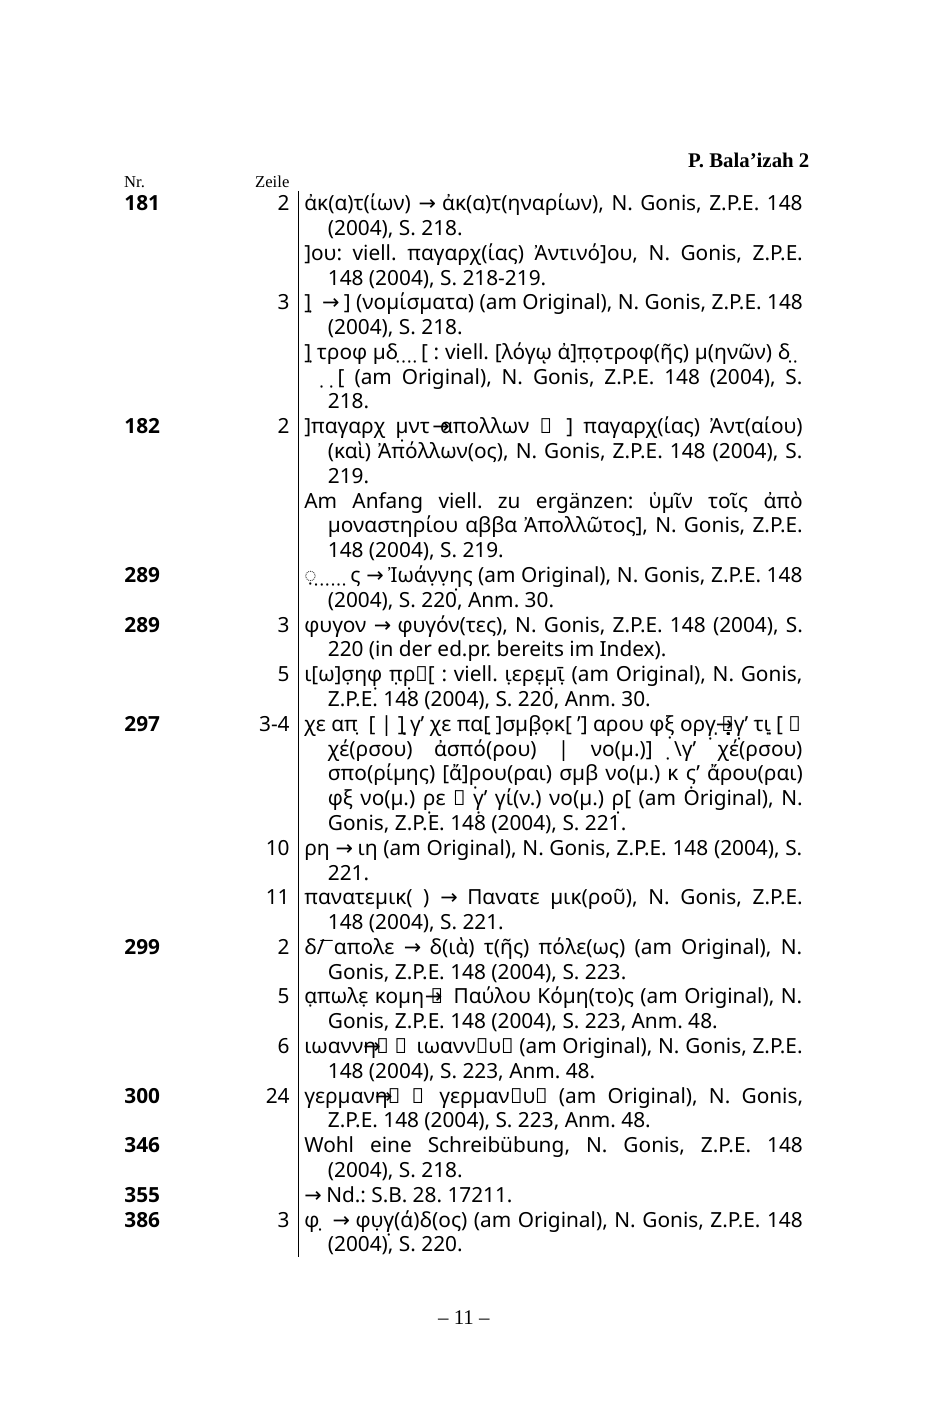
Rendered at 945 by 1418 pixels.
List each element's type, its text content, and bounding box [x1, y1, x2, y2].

table_cell ρη → ιη (am Original), N. Gonis, Z.P.E. 148 (2004), S. 221. [299, 835, 809, 885]
table_cell Wohl eine Schreibübung, N. Gonis, Z.P.E. 148 (2004), S. 218. [299, 1133, 809, 1182]
table_cell 300 [118, 1083, 207, 1133]
table_cell 289 [118, 563, 298, 612]
table_cell Am Anfang viell. zu ergänzen: ὑμῖν τοῖς ἀπὸ μοναστηρίου αββα Ἀπολλῶτος], N. Gonis, Z.P.E. 148 (2004), S. 219. [299, 488, 809, 563]
table_cell [207, 488, 298, 563]
table_cell 3 [207, 612, 298, 662]
table_cell 6 [118, 1034, 298, 1083]
table_cell [207, 340, 298, 414]
table_cell 289 [118, 612, 207, 662]
table_cell ] ̣ → ] (νομίσματα) (am Original), N. Gonis, Z.P.E. 148 (2004), S. 218. [299, 290, 809, 339]
table_cell 2 [207, 191, 298, 240]
table_cell 3 [207, 1207, 298, 1257]
table_cell ἀκ(α)τ(ίων) → ἀκ(α)τ(ηναρίων), N. Gonis, Z.P.E. 148 (2004), S. 218. [299, 191, 809, 240]
table_cell 182 [118, 414, 207, 488]
table_cell [207, 240, 298, 290]
table_cell 3 [118, 290, 298, 339]
table_cell 386 [118, 1207, 207, 1257]
table_cell [118, 488, 207, 563]
table_cell ̣ ̣ ̣ ̣ ̣ ̣ ̣ς → Ἰωάν̣ν̣η̣ς (am Original), N. Gonis, Z.P.E. 148 (2004), S. 220, Anm. 30. [299, 563, 809, 612]
table_cell ] ̣τροφ μδ ̣ ̣ ̣ ̣[ : viell. [λόγῳ ἀ]π̣ο̣τροφ(ῆς) μ(ηνῶν) δ ̣ ̣ ̣ ̣[ (am Original), N. Gonis, Z.P.E. 148 (2004), S. 218. [299, 340, 809, 414]
table_cell 24 [207, 1083, 298, 1133]
table_cell → Nd.: S.B. 28. 17211. [299, 1183, 809, 1207]
table_cell φυγον → φυγόν(τες), N. Gonis, Z.P.E. 148 (2004), S. 220 (in der ed.pr. bereits im Index). [299, 612, 809, 662]
table_cell 355 [118, 1183, 298, 1207]
table_cell 3-4 [207, 711, 298, 835]
table_cell ι[ω]σ̣ηφ̣ π̣ρ̣[ : viell. ι̣ερε̣μ̣ῑ̣ (am Original), N. Gonis, Z.P.E. 148 (2004), S. 220, Anm. 30. [299, 662, 809, 711]
table_cell φ ̣ → φυ̣γ̣(ά)δ(ος) (am Original), N. Gonis, Z.P.E. 148 (2004), S. 220. [299, 1207, 809, 1257]
table_cell 2 [207, 414, 298, 488]
table_cell 10 [118, 835, 298, 885]
table_cell 11 [118, 885, 298, 934]
table_cell 181 [118, 191, 207, 240]
table_cell α̣πωλε̣ κομη → Παύλου Κόμη(το)ς (am Original), N. Gonis, Z.P.E. 148 (2004), S. 223, Anm. 48. [299, 984, 809, 1034]
table_cell 5 [118, 984, 298, 1034]
table_cell γερμανη → γερμανυ (am Original), N. Gonis, Z.P.E. 148 (2004), S. 223, Anm. 48. [299, 1083, 809, 1133]
table_cell 299 [118, 935, 207, 984]
table_cell ]ου: viell. παγαρχ(ίας) Ἀντινό]ου, N. Gonis, Z.P.E. 148 (2004), S. 218-219. [299, 240, 809, 290]
table_cell 5 [118, 662, 298, 711]
table_cell [118, 340, 207, 414]
table_cell ιωαννη → ιωαννυ (am Original), N. Gonis, Z.P.E. 148 (2004), S. 223, Anm. 48. [299, 1034, 809, 1083]
table_cell [118, 240, 207, 290]
table_cell 297 [118, 711, 207, 835]
table_cell πανατεμικ( ) → Πανατε μικ(ροῦ), N. Gonis, Z.P.E. 148 (2004), S. 221. [299, 885, 809, 934]
table_cell χε απ ̣ [ | ] ̣γ’ χε πα[ ̣]σμβ̣ο̣κ[ ’] αρου φξ̣ οργ̣ ̣γ̣’ τι̣ ̣[ → χέ(ρσου) ἀσπό(ρου) | νο(μ.)] ̣\γ’ χέ(ρσου) σπο(ρίμης) [ἄ]ρ̣ου(ραι) σμβ νο(μ.) κ ς̣’ ἄρου(ραι) φξ νο(μ.) ρ̣ε  γ̣’ γί(ν.) νο(μ.) ρ̣[ (am Original), N. Gonis, Z.P.E. 148 (2004), S. 221. [299, 711, 809, 835]
table_cell δ/͞ απολε → δ(ιὰ) τ(ῆς) πόλε(ως) (am Original), N. Gonis, Z.P.E. 148 (2004), S. 223. [299, 935, 809, 984]
table_cell 2 [207, 935, 298, 984]
table_cell 346 [118, 1133, 298, 1182]
table_cell ]παγαρχ μ̣ντ απολλων → ] παγαρχ(ίας) Ἀντ(αίου) (καὶ) Ἀπόλλων(ος), N. Gonis, Z.P.E. 148 (2004), S. 219. [299, 414, 809, 488]
